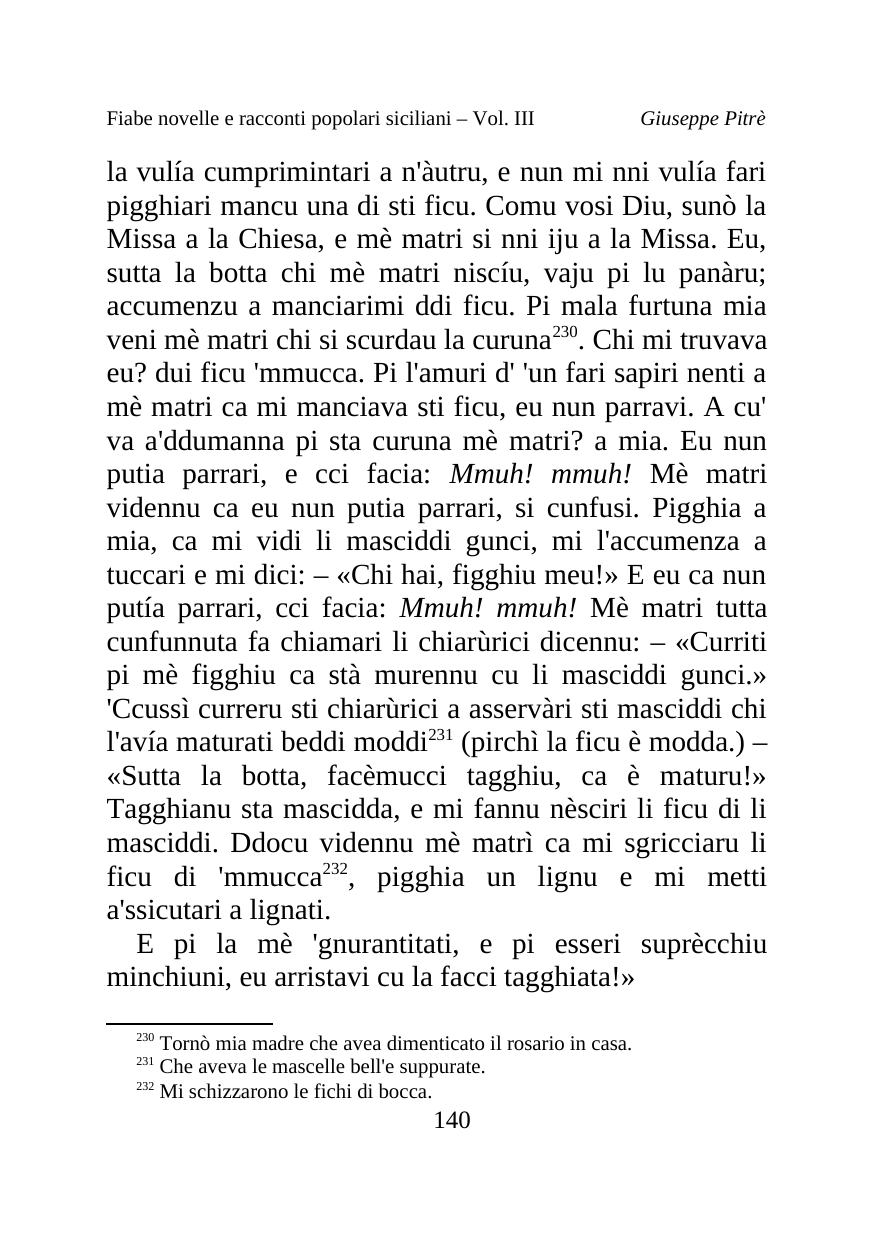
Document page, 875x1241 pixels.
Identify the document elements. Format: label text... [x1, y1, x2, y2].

text Mi schizzarono le fichi di bocca. [106, 1078, 768, 1103]
text E pi la mè 'gnurantitati, e pi esseri suprècchiu minchiuni, eu arristavi cu la facci tagghiata!» [106, 926, 768, 993]
text Tornò mia madre che avea dimenticato il rosario in casa. [106, 1030, 768, 1054]
text la vulía cumprimintari a n'àutru, e nun mi nni vulía fari pigghiari mancu una di sti ficu. Comu vosi Diu, sunò la Missa a la Chiesa, e mè matri si nni iju a la Missa. Eu, sutta la botta chi mè matri niscíu, vaju pi lu panàru; accumenzu a manciarimi ddi ficu. Pi mala furtuna mia veni mè matri chi si scurdau la curuna. Chi mi truvava eu? dui ficu 'mmucca. Pi l'amuri d' 'un fari sapiri nenti a mè matri ca mi manciava sti ficu, eu nun parravi. A cu' va a'ddumanna pi sta curuna mè matri? a mia. Eu nun putia parrari, e cci facia: Mmuh! mmuh! Mè matri vidennu ca eu nun putia parrari, si cunfusi. Pigghia a mia, ca mi vidi li masciddi gunci, mi l'accumenza a tuccari e mi dici: – «Chi hai, figghiu meu!» E eu ca nun putía parrari, cci facia: Mmuh! mmuh! Mè matri tutta cunfunnuta fa chiamari li chiarùrici dicennu: – «Curriti pi mè figghiu ca stà murennu cu li masciddi gunci.» 'Ccussì curreru sti chiarùrici a asservàri sti masciddi chi l'avía maturati beddi moddi (pirchì la ficu è modda.) – «Sutta la botta, facèmucci tagghiu, ca è maturu!» Tagghianu sta mascidda, e mi fannu nèsciri li ficu di li masciddi. Ddocu vidennu mè matrì ca mi sgricciaru li ficu di 'mmucca, pigghia un lignu e mi metti a'ssicutari a lignati. [106, 154, 768, 926]
text Che aveva le mascelle bell'e suppurate. [106, 1054, 768, 1078]
